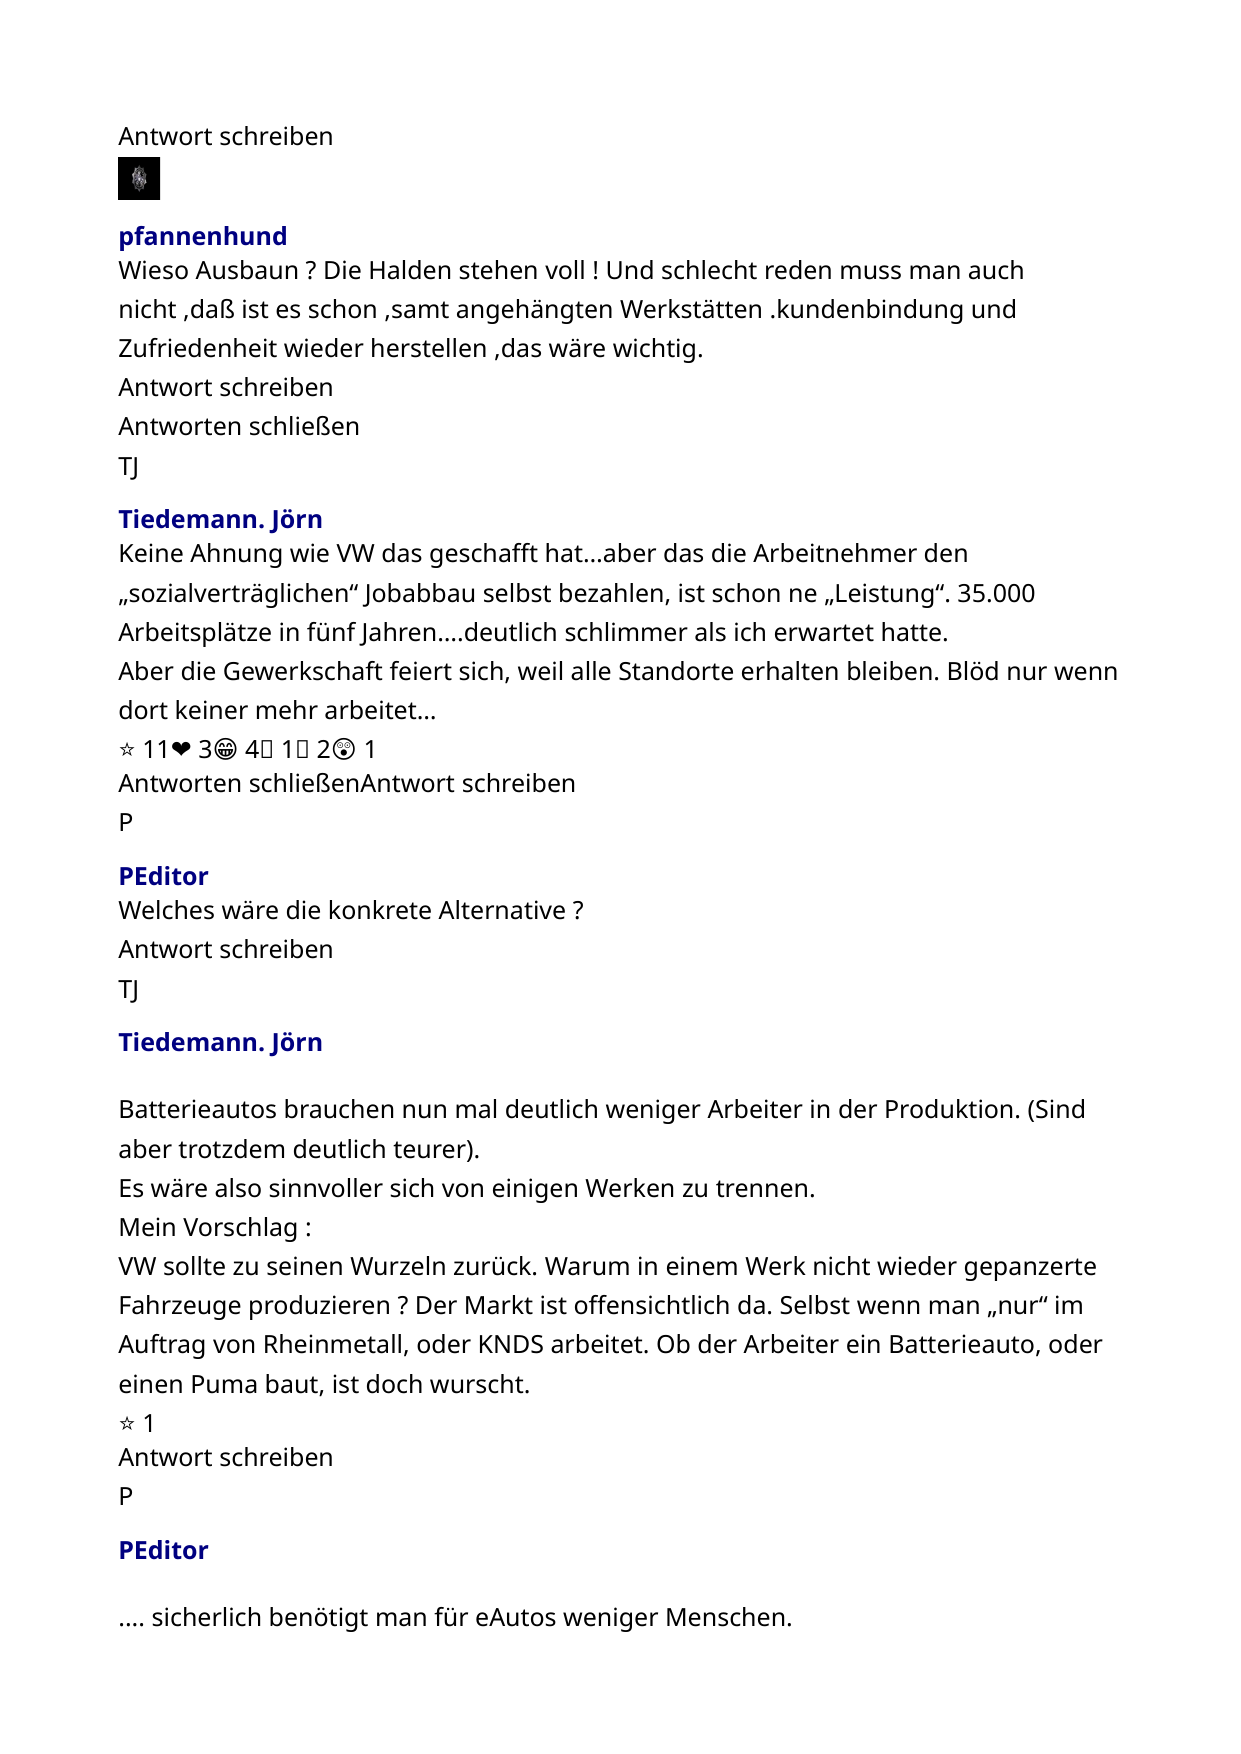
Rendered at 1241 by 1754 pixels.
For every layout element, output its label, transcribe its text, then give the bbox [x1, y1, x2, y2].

text Wieso Ausbaun ? Die Halden stehen voll ! Und schlecht reden muss man auch nicht ,daß ist es schon ,samt angehängten Werkstätten .kundenbindung und Zufriedenheit wieder herstellen ,das wäre wichtig. [118, 252, 1122, 365]
text ⭐️ 11❤️ 3😁 4🙁 1🤨 2😲 1 [118, 732, 1122, 766]
text Antwort schreiben [118, 370, 1122, 404]
text Aber die Gewerkschaft feiert sich, weil alle Standorte erhalten bleiben. Blöd nur wenn dort keiner mehr arbeitet… [118, 653, 1122, 727]
subtitle PEditor [118, 859, 1122, 893]
text Antwort schreiben [118, 932, 1122, 966]
text Es wäre also sinnvoller sich von einigen Werken zu trennen. [118, 1170, 1122, 1204]
text P [118, 805, 1122, 839]
subtitle Tiedemann. Jörn [118, 502, 1122, 536]
text Batterieautos brauchen nun mal deutlich weniger Arbeiter in der Produktion. (Sind aber trotzdem deutlich teurer). [118, 1092, 1122, 1165]
text Keine Ahnung wie VW das geschafft hat…aber das die Arbeitnehmer den „sozialverträglichen“ Jobabbau selbst bezahlen, ist schon ne „Leistung“. 35.000 Arbeitsplätze in fünf Jahren….deutlich schlimmer als ich erwartet hatte. [118, 536, 1122, 648]
text TJ [118, 448, 1122, 482]
text Antwort schreiben [118, 1439, 1122, 1473]
text P [118, 1479, 1122, 1513]
text VW sollte zu seinen Wurzeln zurück. Warum in einem Werk nicht wieder gepanzerte Fahrzeuge produzieren ? Der Markt ist offensichtlich da. Selbst wenn man „nur“ im Auftrag von Rheinmetall, oder KNDS arbeitet. Ob der Arbeiter ein Batterieauto, oder einen Puma baut, ist doch wurscht. [118, 1249, 1122, 1400]
text .... sicherlich benötigt man für eAutos weniger Menschen. [118, 1599, 1122, 1633]
text ⭐️ 1 [118, 1405, 1122, 1439]
subtitle pfannenhund [118, 218, 1122, 252]
text Welches wäre die konkrete Alternative ? [118, 893, 1122, 927]
text Mein Vorschlag : [118, 1209, 1122, 1244]
text Antworten schließenAntwort schreiben [118, 766, 1122, 800]
text Antwort schreiben [118, 118, 1122, 152]
text TJ [118, 971, 1122, 1005]
picture [118, 157, 161, 200]
text Antworten schließen [118, 409, 1122, 443]
subtitle PEditor [118, 1532, 1122, 1566]
subtitle Tiedemann. Jörn [118, 1025, 1122, 1059]
